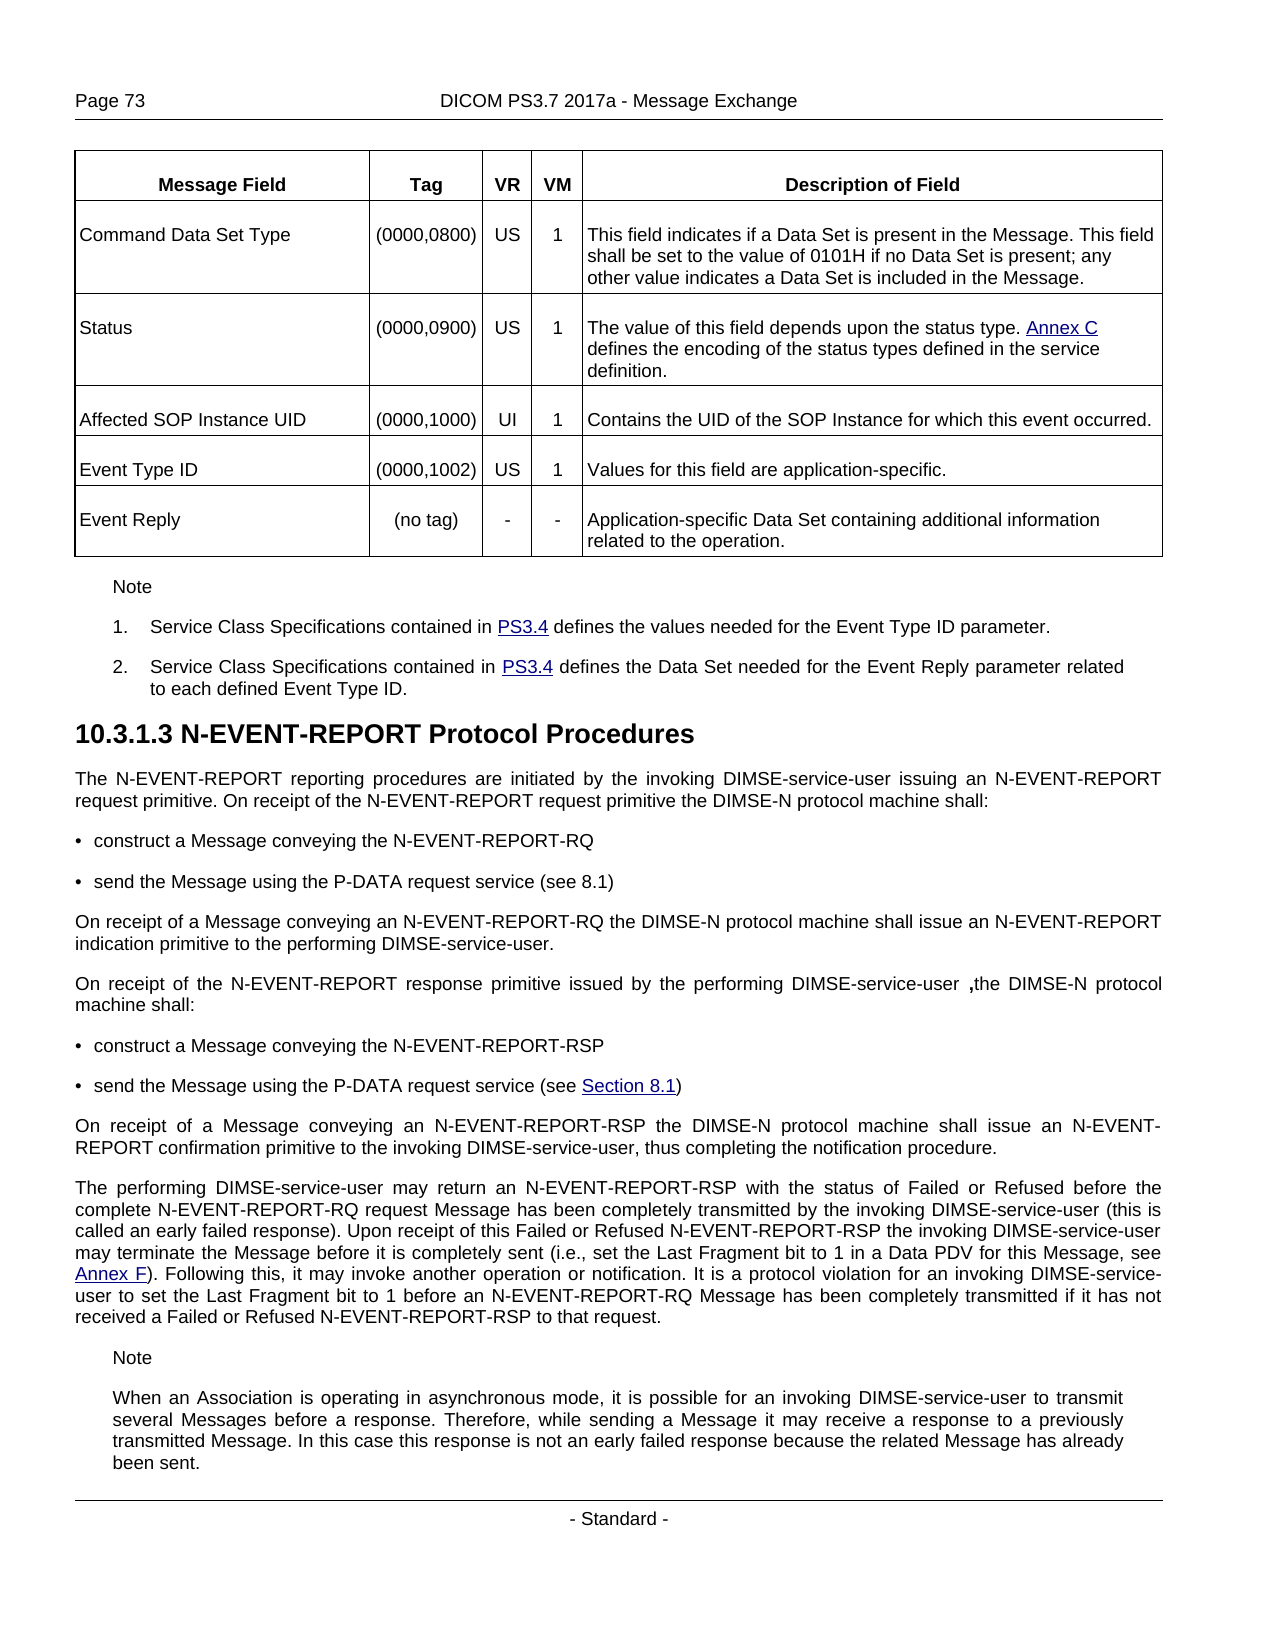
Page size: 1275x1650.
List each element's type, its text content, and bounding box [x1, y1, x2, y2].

text Note [112, 1347, 1125, 1368]
table_cell 1 [532, 294, 582, 385]
list Service Class Specifications contained in PS3.4 defines the values needed for the Event Type ID parameter. [112, 616, 1125, 638]
table_header Tag [370, 151, 482, 200]
table_cell 1 [532, 386, 582, 435]
table_cell Event Type ID [76, 436, 369, 485]
table_cell Values for this field are application-specific. [583, 436, 1162, 485]
table_cell (0000,0800) [370, 201, 482, 292]
text Note [112, 576, 1125, 597]
text The N-EVENT-REPORT reporting procedures are initiated by the invoking DIMSE-service-user issuing an N-EVENT-REPORT request primitive. On receipt of the N-EVENT-REPORT request primitive the DIMSE-N protocol machine shall: [75, 768, 1162, 811]
table_cell US [483, 201, 531, 292]
table_header Description of Field [583, 151, 1162, 200]
table_cell (0000,1002) [370, 436, 482, 485]
table_cell 1 [532, 436, 582, 485]
text When an Association is operating in asynchronous mode, it is possible for an invoking DIMSE-service-user to transmit several Messages before a response. Therefore, while sending a Message it may receive a response to a previously transmitted Message. In this case this response is not an early failed response because the related Message has already been sent. [112, 1387, 1125, 1473]
table_cell US [483, 436, 531, 485]
list send the Message using the P-DATA request service (see Section 8.1) [75, 1075, 1162, 1096]
list construct a Message conveying the N-EVENT-REPORT-RQ [75, 830, 1162, 852]
table_cell The value of this field depends upon the status type. Annex C defines the encoding of the status types defined in the service definition. [583, 294, 1162, 385]
text On receipt of a Message conveying an N-EVENT-REPORT-RSP the DIMSE-N protocol machine shall issue an N-EVENT-REPORT confirmation primitive to the invoking DIMSE-service-user, thus completing the notification procedure. [75, 1115, 1162, 1158]
list send the Message using the P-DATA request service (see 8.1) [75, 870, 1162, 892]
table_cell Event Reply [76, 486, 369, 556]
table_cell UI [483, 386, 531, 435]
table_header VR [483, 151, 531, 200]
table_cell (0000,0900) [370, 294, 482, 385]
table_cell This field indicates if a Data Set is present in the Message. This field shall be set to the value of 0101H if no Data Set is present; any other value indicates a Data Set is included in the Message. [583, 201, 1162, 292]
table_cell - [532, 486, 582, 556]
text On receipt of the N-EVENT-REPORT response primitive issued by the performing DIMSE-service-user ,the DIMSE-N protocol machine shall: [75, 973, 1162, 1016]
table_cell Contains the UID of the SOP Instance for which this event occurred. [583, 386, 1162, 435]
table_cell (no tag) [370, 486, 482, 556]
table_cell US [483, 294, 531, 385]
table_cell (0000,1000) [370, 386, 482, 435]
table_cell Status [76, 294, 369, 385]
table_header Message Field [76, 151, 369, 200]
table_cell Command Data Set Type [76, 201, 369, 292]
table_cell Application-specific Data Set containing additional information related to the operation. [583, 486, 1162, 556]
text On receipt of a Message conveying an N-EVENT-REPORT-RQ the DIMSE-N protocol machine shall issue an N-EVENT-REPORT indication primitive to the performing DIMSE-service-user. [75, 911, 1162, 954]
table_cell Affected SOP Instance UID [76, 386, 369, 435]
list construct a Message conveying the N-EVENT-REPORT-RSP [75, 1034, 1162, 1056]
list Service Class Specifications contained in PS3.4 defines the Data Set needed for the Event Reply parameter related to each defined Event Type ID. [112, 656, 1125, 699]
table_cell 1 [532, 201, 582, 292]
text The performing DIMSE-service-user may return an N-EVENT-REPORT-RSP with the status of Failed or Refused before the complete N-EVENT-REPORT-RQ request Message has been completely transmitted by the invoking DIMSE-service-user (this is called an early failed response). Upon receipt of this Failed or Refused N-EVENT-REPORT-RSP the invoking DIMSE-service-user may terminate the Message before it is completely sent (i.e., set the Last Fragment bit to 1 in a Data PDV for this Message, see Annex F). Following this, it may invoke another operation or notification. It is a protocol violation for an invoking DIMSE-service-user to set the Last Fragment bit to 1 before an N-EVENT-REPORT-RQ Message has been completely transmitted if it has not received a Failed or Refused N-EVENT-REPORT-RSP to that request. [75, 1177, 1162, 1328]
table_header VM [532, 151, 582, 200]
text 10.3.1.3 N-EVENT-REPORT Protocol Procedures [75, 718, 1162, 749]
table_cell - [483, 486, 531, 556]
